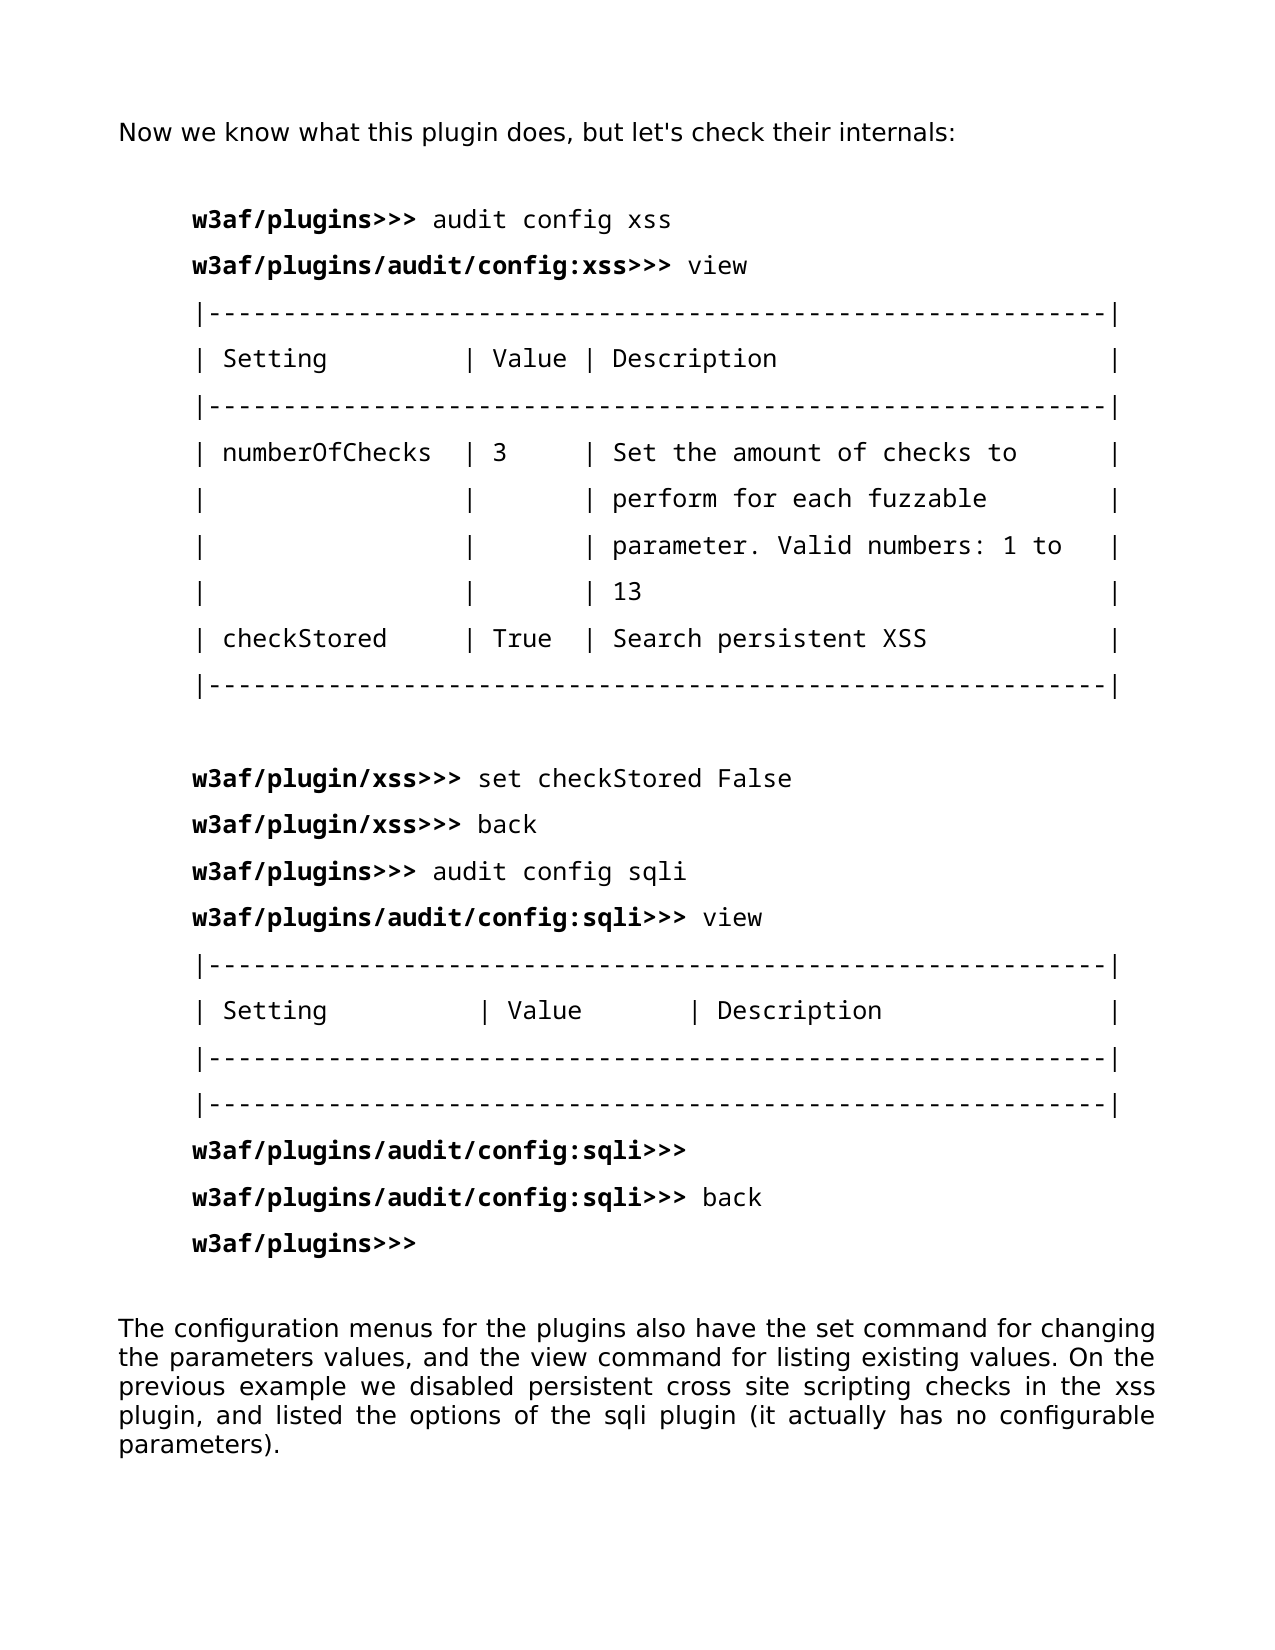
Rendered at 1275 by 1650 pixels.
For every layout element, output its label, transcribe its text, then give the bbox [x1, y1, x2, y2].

text w3af/plugins/audit/config:sqli>>> view [192, 900, 1157, 934]
text w3af/plugins/audit/config:sqli>>> back [192, 1179, 1157, 1213]
text |------------------------------------------------------------| [192, 667, 1157, 701]
text |------------------------------------------------------------| [192, 388, 1157, 422]
text | | | perform for each fuzzable | [192, 481, 1157, 515]
text |------------------------------------------------------------| [192, 946, 1157, 981]
text Now we know what this plugin does, but let's check their internals: [118, 118, 1157, 147]
text | checkStored | True | Search persistent XSS | [192, 621, 1157, 654]
text w3af/plugin/xss>>> back [192, 807, 1157, 841]
text |------------------------------------------------------------| [192, 294, 1157, 329]
text The configuration menus for the plugins also have the set command for changing the parameters values, and the view command for listing existing values. On the previous example we disabled persistent cross site scripting checks in the xss plugin, and listed the options of the sqli plugin (it actually has no configurable parameters). [118, 1314, 1157, 1460]
text | | | 13 | [192, 574, 1157, 608]
text w3af/plugins/audit/config:sqli>>> [192, 1133, 1157, 1167]
text | Setting | Value | Description | [192, 341, 1157, 375]
text w3af/plugins/audit/config:xss>>> view [192, 248, 1157, 282]
text | Setting | Value | Description | [192, 993, 1157, 1027]
text w3af/plugins>>> audit config xss [192, 201, 1157, 236]
text | numberOfChecks | 3 | Set the amount of checks to | [192, 434, 1157, 468]
text w3af/plugins>>> [192, 1226, 1157, 1260]
text |------------------------------------------------------------| [192, 1039, 1157, 1074]
text w3af/plugins>>> audit config sqli [192, 853, 1157, 887]
text | | | parameter. Valid numbers: 1 to | [192, 527, 1157, 561]
text w3af/plugin/xss>>> set checkStored False [192, 760, 1157, 794]
text |------------------------------------------------------------| [192, 1086, 1157, 1120]
